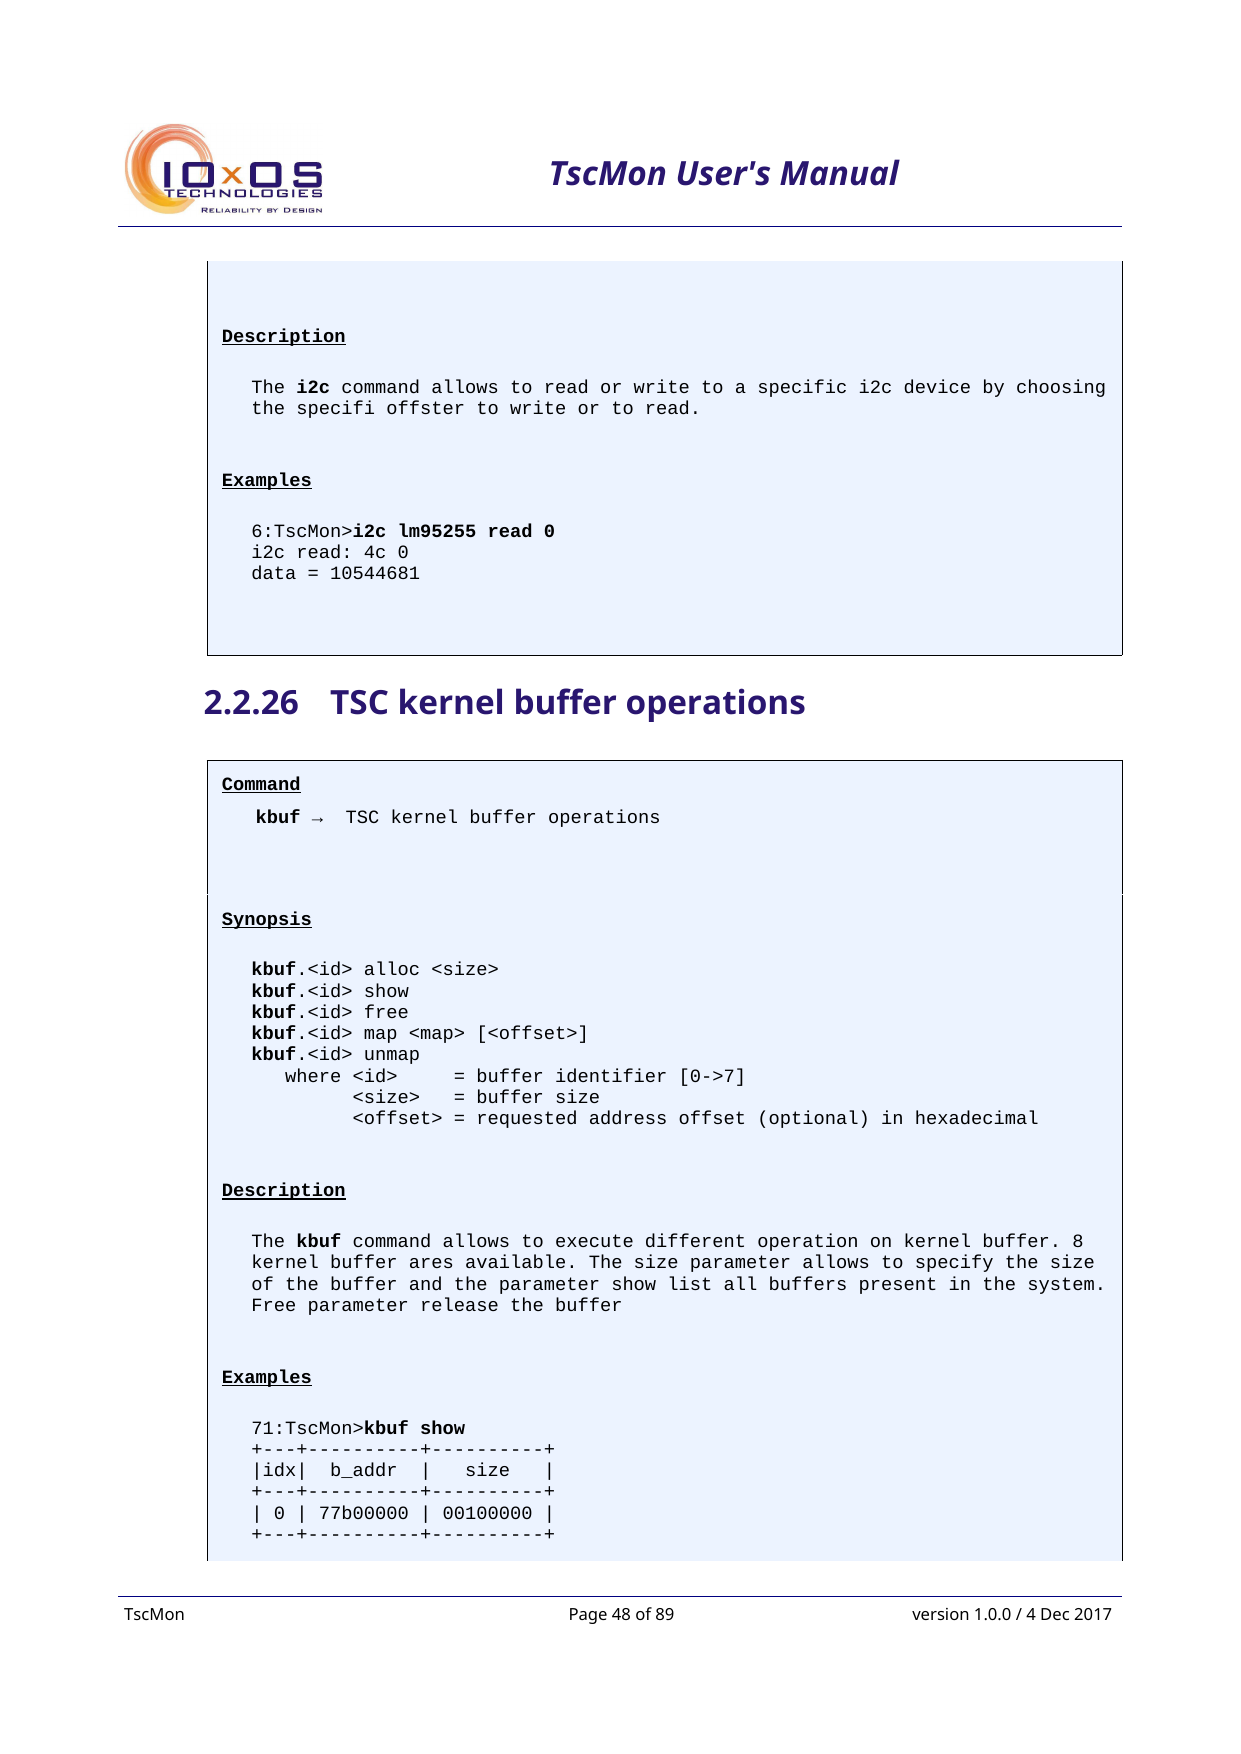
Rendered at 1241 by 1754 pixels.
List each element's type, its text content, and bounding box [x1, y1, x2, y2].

subtitle TSC kernel buffer operations [195, 679, 1122, 724]
text kbuf.<id> free [208, 1003, 1122, 1024]
picture [123, 123, 323, 217]
text where <id> = buffer identifier [0->7] [208, 1066, 1122, 1088]
subtitle Examples [208, 1353, 1122, 1404]
text +---+----------+----------+ [208, 1440, 1122, 1461]
text Command [208, 761, 1122, 793]
text kbuf.<id> show [208, 981, 1122, 1003]
subtitle Examples [208, 456, 1122, 507]
subtitle Description [208, 1166, 1122, 1217]
text 71:TscMon>kbuf show [208, 1404, 1122, 1440]
text |idx| b_addr | size | [208, 1461, 1122, 1482]
text <size> = buffer size [208, 1088, 1122, 1109]
text The kbuf command allows to execute different operation on kernel buffer. 8 kernel buffer ares available. The size parameter allows to specify the size of the buffer and the parameter show list all buffers present in the system. Free parameter release the buffer [208, 1217, 1122, 1317]
subtitle Synopsis [208, 894, 1122, 945]
text kbuf → TSC kernel buffer operations [208, 793, 1122, 844]
text | 0 | 77b00000 | 00100000 | [208, 1503, 1122, 1525]
text 6:TscMon>i2c lm95255 read 0 [208, 507, 1122, 543]
text data = 10544681 [208, 564, 1122, 600]
text kbuf.<id> map <map> [<offset>] [208, 1024, 1122, 1045]
text The i2c command allows to read or write to a specific i2c device by choosing the specifi offster to write or to read. [208, 363, 1122, 420]
text kbuf.<id> alloc <size> [208, 945, 1122, 981]
text <offset> = requested address offset (optional) in hexadecimal [208, 1109, 1122, 1130]
text i2c read: 4c 0 [208, 543, 1122, 564]
text +---+----------+----------+ [208, 1482, 1122, 1503]
text kbuf.<id> unmap [208, 1045, 1122, 1066]
text +---+----------+----------+ [208, 1525, 1122, 1561]
subtitle Description [208, 312, 1122, 363]
